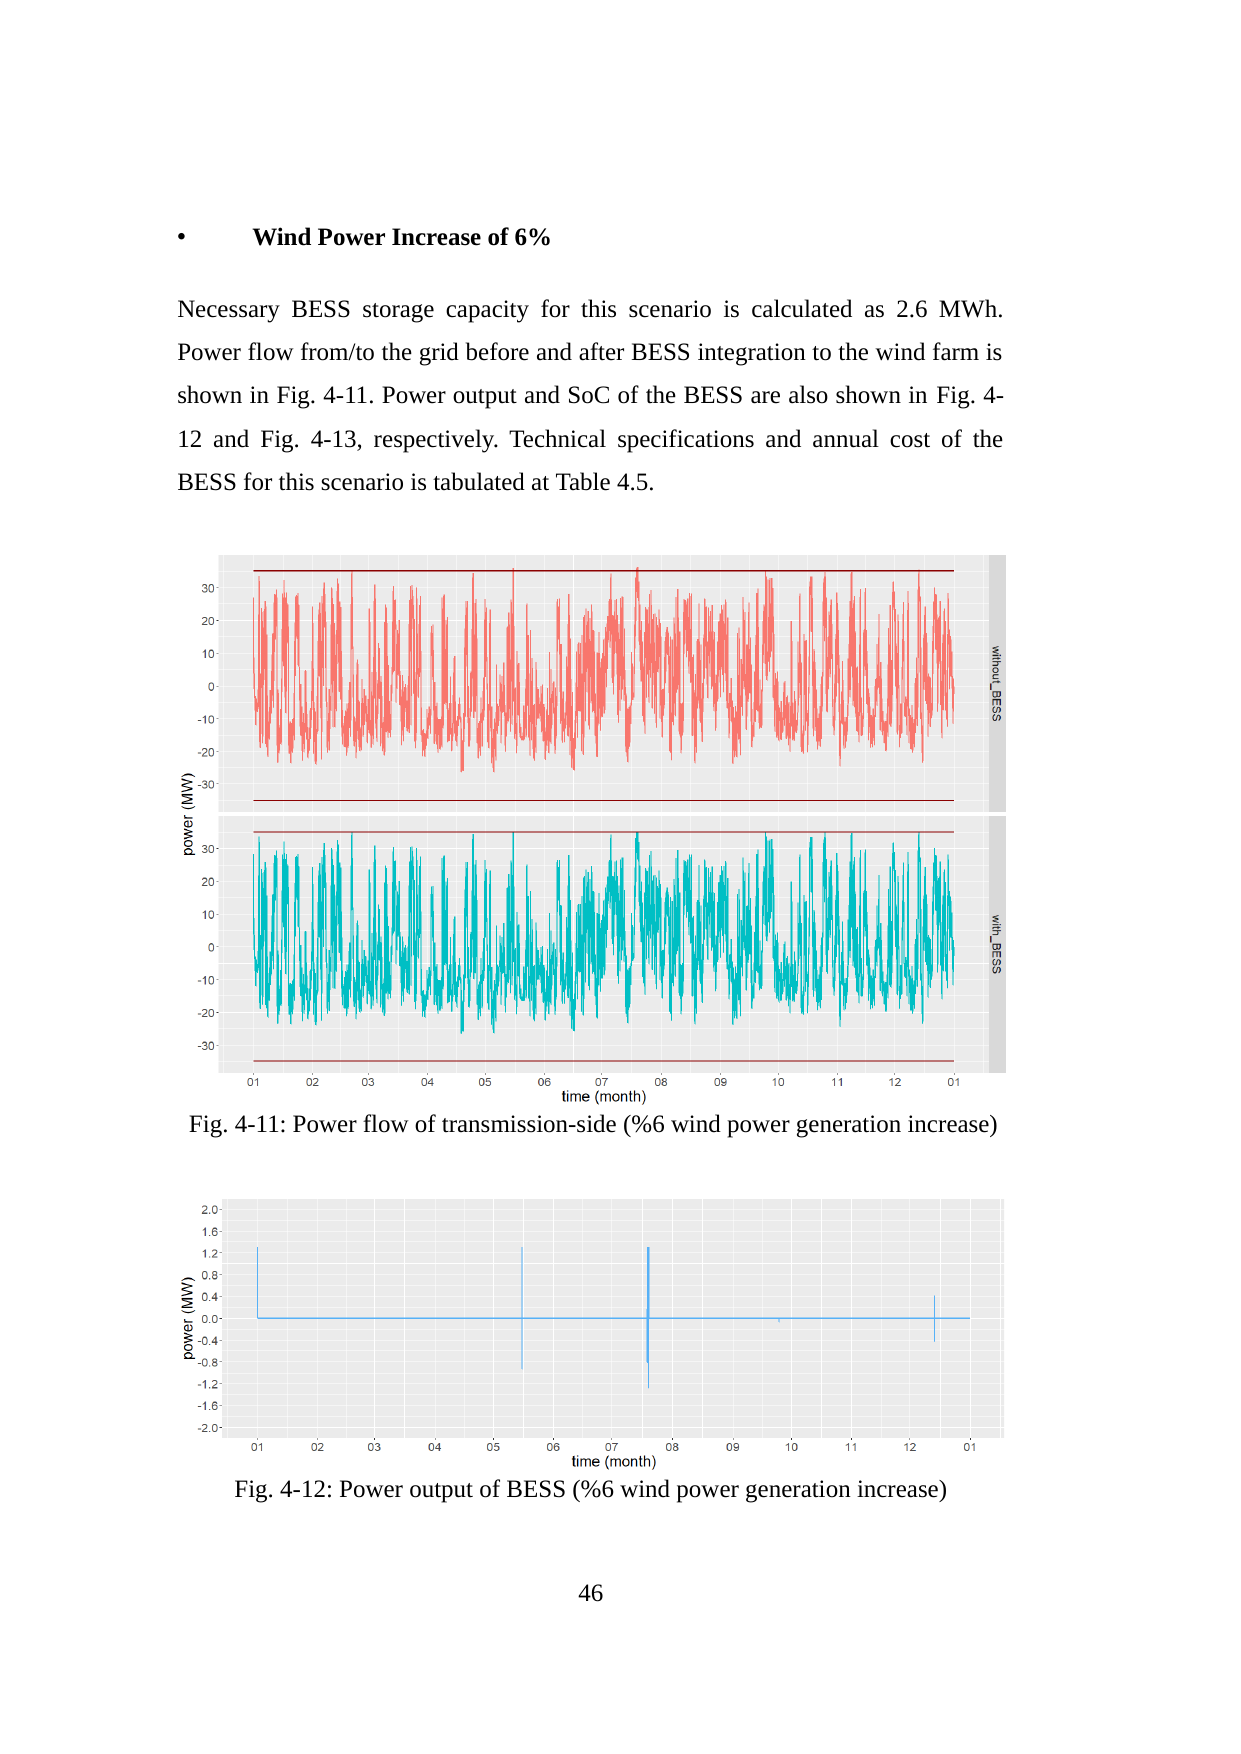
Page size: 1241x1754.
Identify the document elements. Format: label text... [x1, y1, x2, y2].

text Necessary BESS storage capacity for this scenario is calculated as 2.6 MWh. Power flow from/to the grid before and after BESS integration to the wind farm is shown in Fig. 4-11. Power output and SoC of the BESS are also shown in Fig. 4-12 and Fig. 4-13, respectively. Technical specifications and annual cost of the BESS for this scenario is tabulated at Table 4.5. [177, 294, 1004, 496]
text Fig. 4-12: Power output of BESS (%6 wind power generation increase) [177, 1472, 1004, 1503]
picture [177, 1194, 1005, 1472]
picture [177, 552, 1010, 1107]
text Fig. 4-11: Power flow of transmission-side (%6 wind power generation increase) [177, 1107, 1009, 1138]
list Wind Power Increase of 6% [177, 222, 1004, 250]
